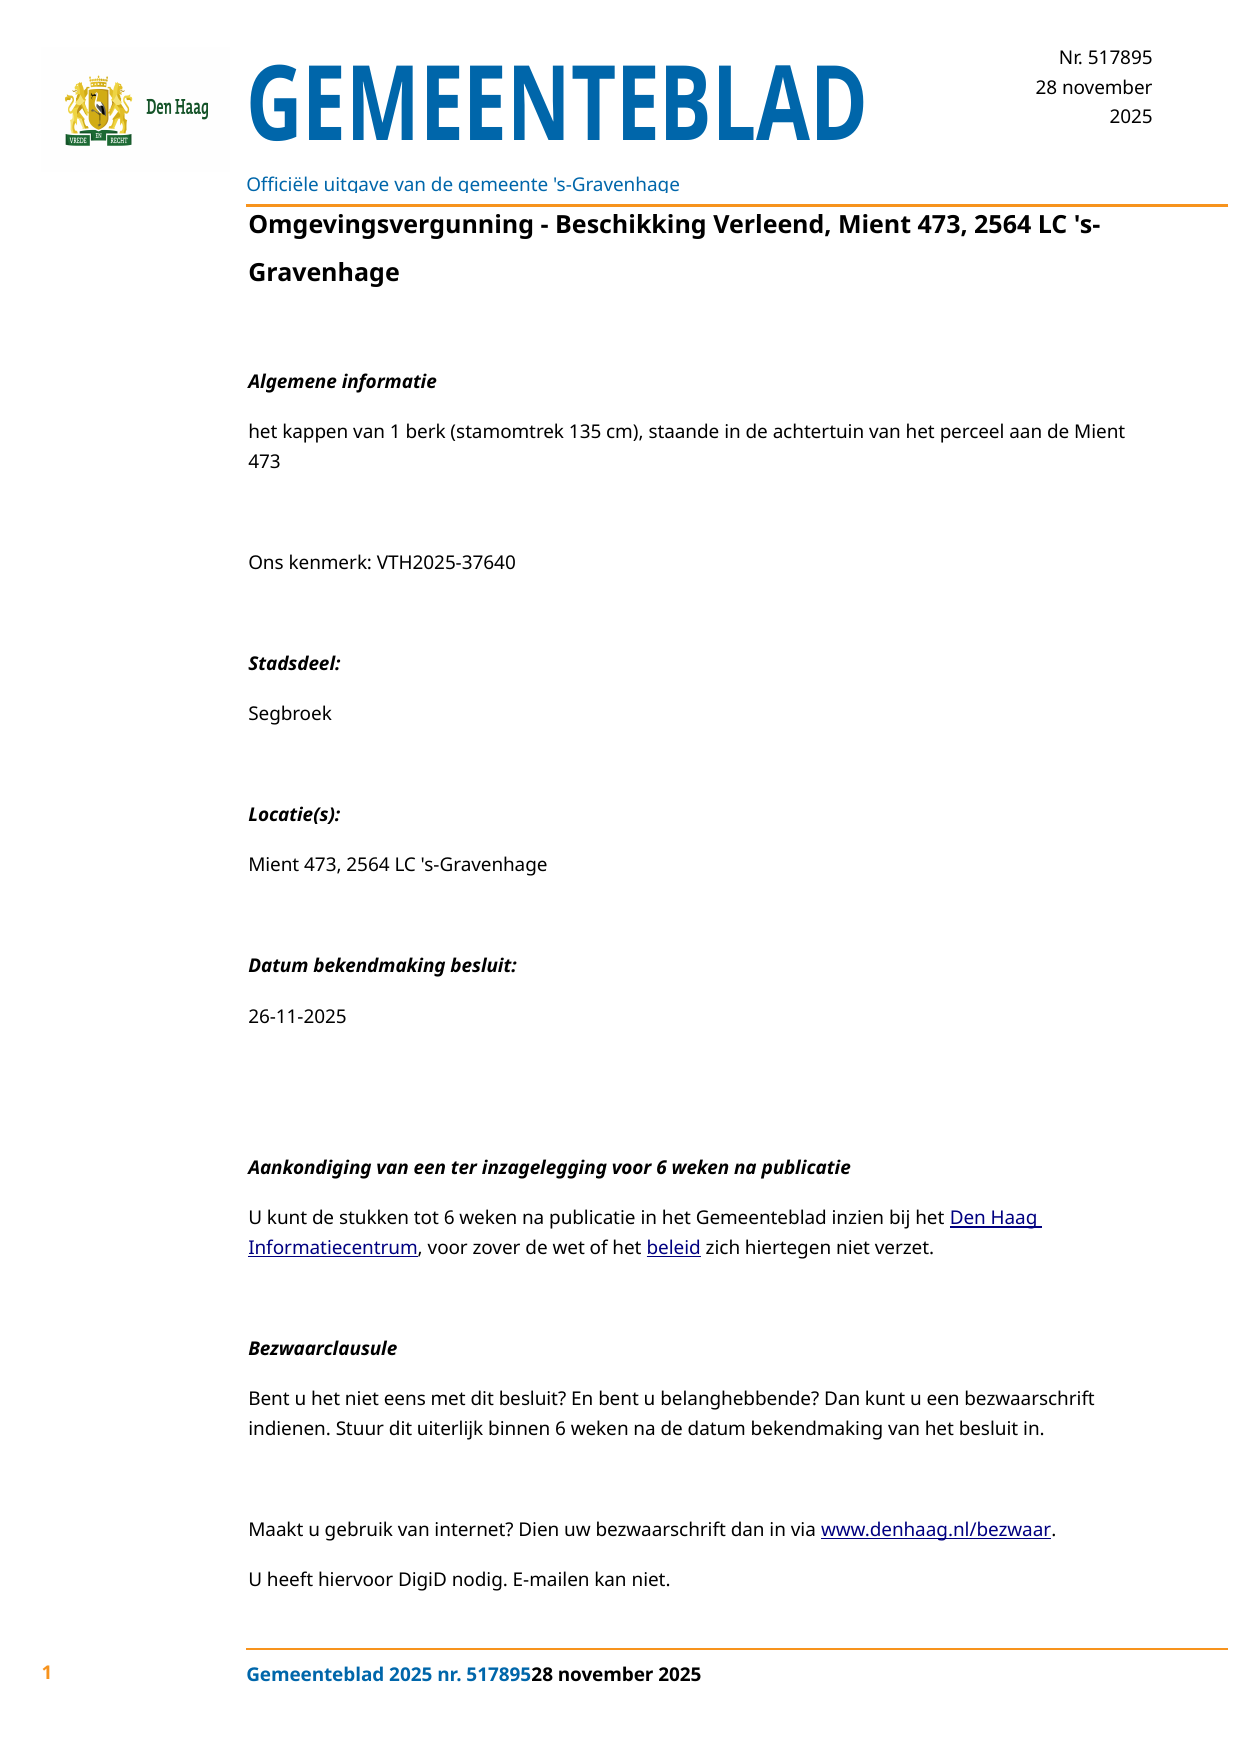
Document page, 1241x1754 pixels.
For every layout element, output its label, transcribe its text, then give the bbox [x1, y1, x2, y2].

text Mient 473, 2564 LC 's-Gravenhage [248, 852, 1152, 877]
text Segbroek [248, 700, 1152, 726]
text Aankondiging van een ter inzagelegging voor 6 weken na publicatie [248, 1154, 1152, 1180]
text Bezwaarclausule [248, 1335, 1152, 1361]
text 26-11-2025 [248, 1003, 1152, 1029]
text U kunt de stukken tot 6 weken na publicatie in het Gemeenteblad inzien bij het Den Haag Informatiecentrum, voor zover de wet of het beleid zich hiertegen niet verzet. [248, 1204, 1152, 1260]
text Bent u het niet eens met dit besluit? En bent u belanghebbende? Dan kunt u een bezwaarschrift indienen. Stuur dit uiterlijk binnen 6 weken na de datum bekendmaking van het besluit in. [248, 1385, 1152, 1441]
text Stadsdeel: [248, 650, 1152, 676]
text U heeft hiervoor DigiD nodig. E-mailen kan niet. [248, 1566, 1152, 1592]
picture [41, 47, 231, 172]
text Maakt u gebruik van internet? Dien uw bezwaarschrift dan in via www.denhaag.nl/bezwaar. [248, 1516, 1152, 1542]
text het kappen van 1 berk (stamomtrek 135 cm), staande in de achtertuin van het perceel aan de Mient 473 [248, 419, 1152, 474]
text Ons kenmerk: VTH2025-37640 [248, 549, 1152, 575]
text Datum bekendmaking besluit: [248, 952, 1152, 978]
text Omgevingsvergunning - Beschikking Verleend, Mient 473, 2564 LC 's-Gravenhage [248, 207, 1152, 288]
text Locatie(s): [248, 801, 1152, 827]
text Algemene informatie [248, 368, 1152, 394]
